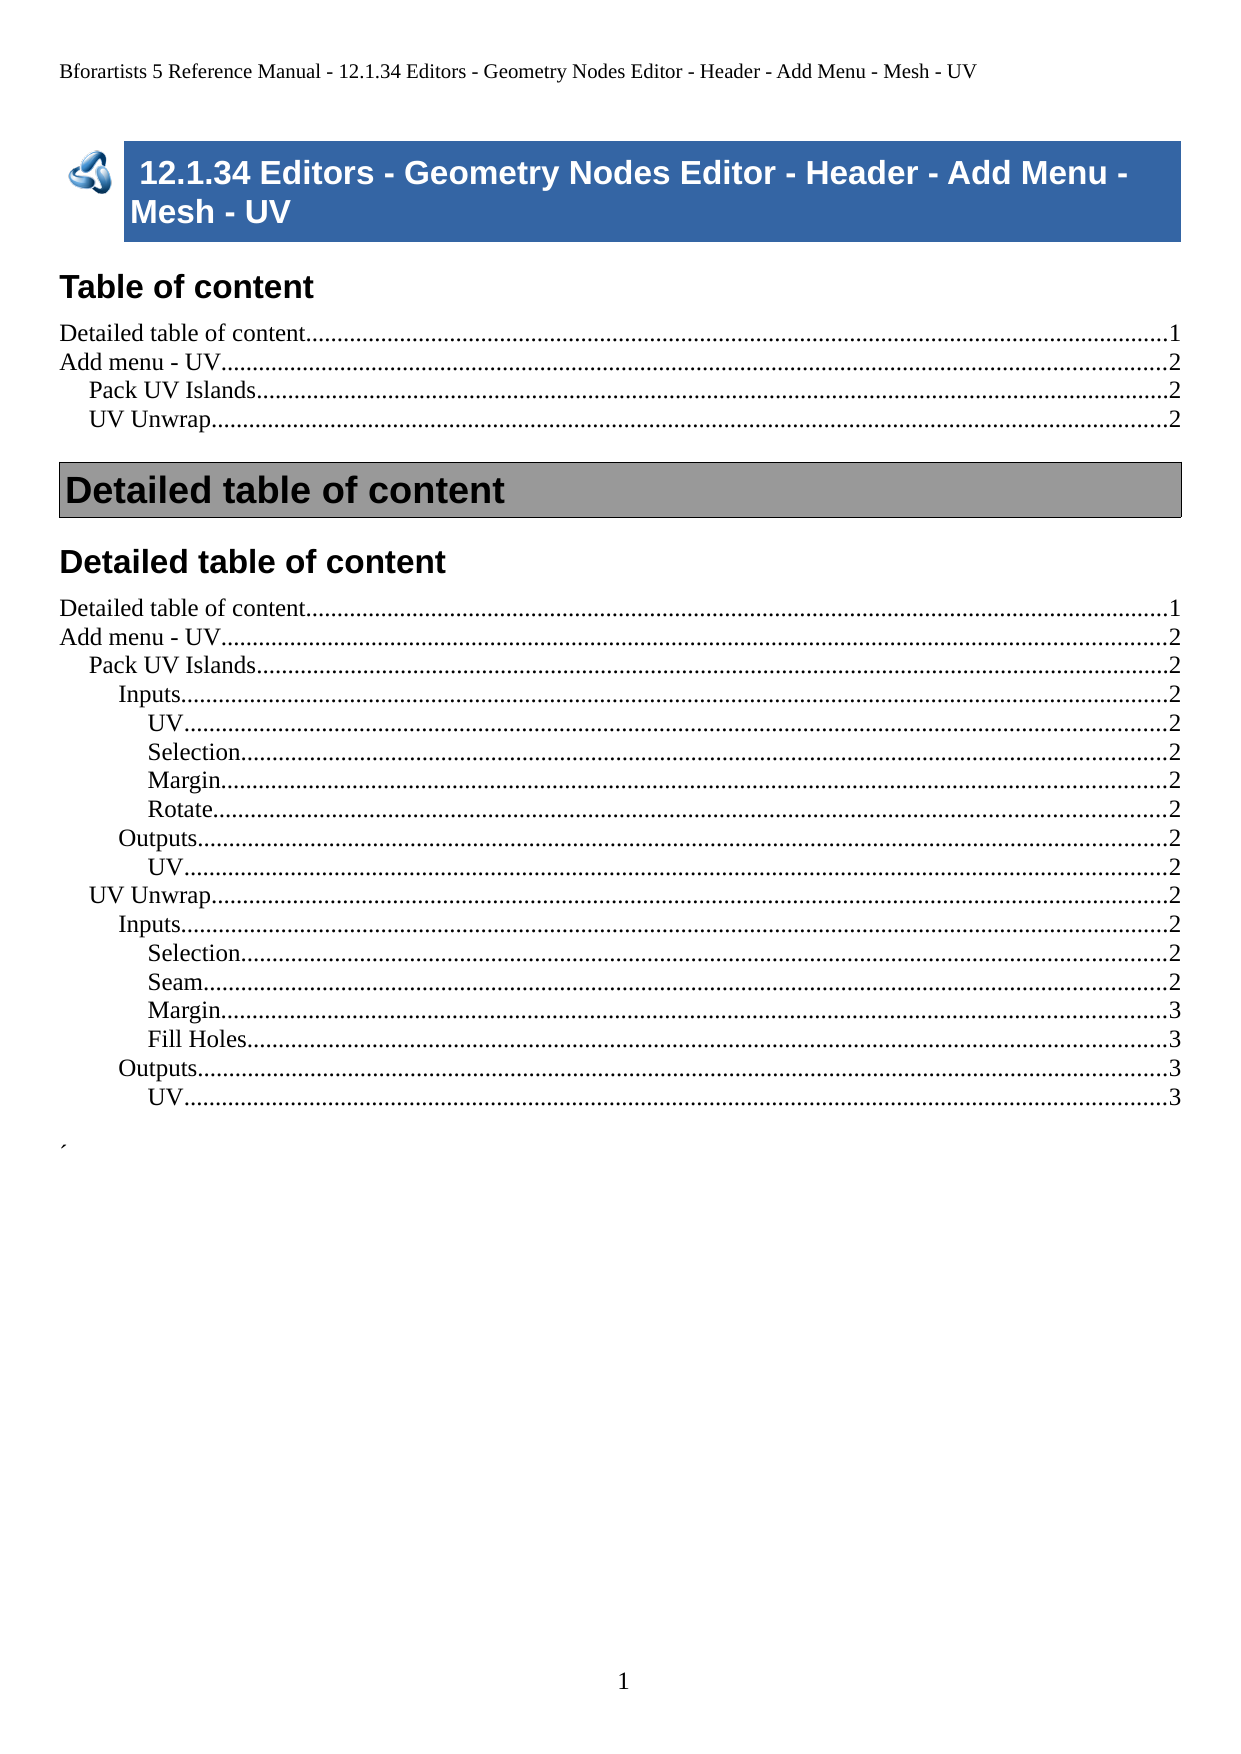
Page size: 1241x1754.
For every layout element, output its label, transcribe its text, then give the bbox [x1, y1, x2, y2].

text Detailed table of content 1 [59, 318, 1181, 347]
text Margin 3 [147, 995, 1181, 1024]
text Detailed table of content 1 [59, 593, 1181, 622]
text Inputs 2 [118, 909, 1181, 938]
table_header 12.1.34 Editors - Geometry Nodes Editor - Header - Add Menu - Mesh - UV [124, 141, 1181, 242]
text UV Unwrap 2 [88, 880, 1181, 909]
text UV Unwrap 2 [88, 404, 1181, 433]
text ´ [59, 1139, 1181, 1168]
text Margin 2 [147, 765, 1181, 794]
picture [65, 147, 114, 197]
text Add menu - UV 2 [59, 347, 1181, 375]
text Pack UV Islands 2 [88, 375, 1181, 404]
subtitle Table of content [59, 267, 1181, 305]
subtitle Detailed table of content [59, 542, 1181, 580]
text UV 2 [147, 708, 1181, 737]
text Inputs 2 [118, 679, 1181, 708]
text Outputs 2 [118, 823, 1181, 852]
text Outputs 3 [118, 1053, 1181, 1082]
text Selection 2 [147, 737, 1181, 765]
text Seam 2 [147, 967, 1181, 995]
text Selection 2 [147, 938, 1181, 967]
text Fill Holes 3 [147, 1024, 1181, 1053]
text Add menu - UV 2 [59, 622, 1181, 650]
text Pack UV Islands 2 [88, 650, 1181, 679]
table_header Detailed table of content [60, 463, 1181, 517]
text UV 3 [147, 1082, 1181, 1110]
text UV 2 [147, 852, 1181, 880]
table_header [59, 141, 124, 242]
text Rotate 2 [147, 794, 1181, 823]
